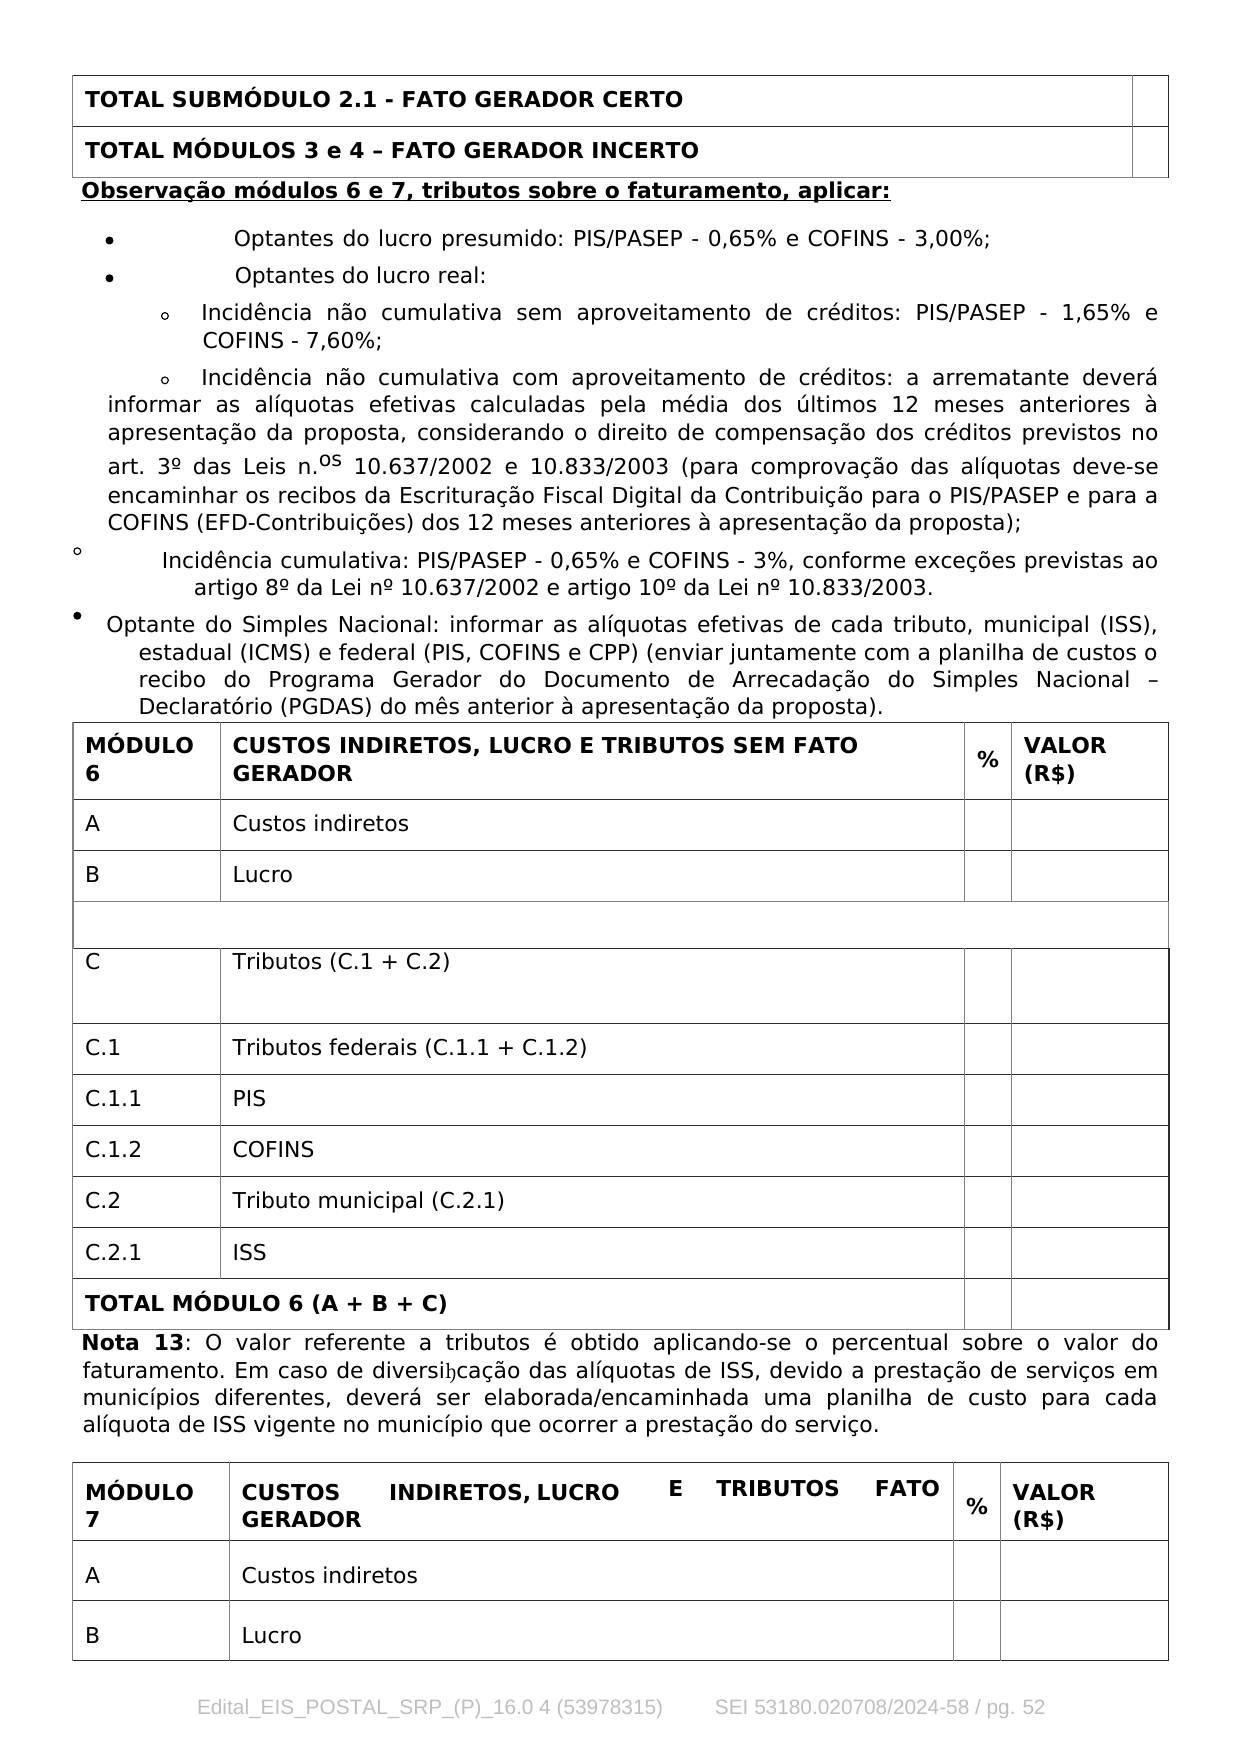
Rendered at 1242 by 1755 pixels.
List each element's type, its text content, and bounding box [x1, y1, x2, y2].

table_header MÓDULO 7 [73, 1463, 229, 1539]
table_cell [965, 1279, 1011, 1329]
text Optante do Simples Nacional: informar as alíquotas efetivas de cada tributo, municipal (ISS), estadual (ICMS) e federal (PIS, COFINS e CPP) (enviar juntamente com a planilha de custos o recibo do Programa Gerador do Documento de Arrecadação do Simples Nacional – Declaratório (PGDAS) do mês anterior à apresentação da proposta). [106, 612, 1159, 720]
table_cell [965, 1228, 1011, 1278]
table_cell [1012, 1075, 1168, 1125]
table_cell [965, 949, 1011, 1023]
table_cell [74, 902, 1168, 948]
table_cell [954, 1601, 1000, 1660]
table_cell [875, 1601, 953, 1660]
table_cell [875, 1541, 953, 1600]
table_cell [1133, 76, 1168, 126]
table_cell [1001, 1541, 1168, 1600]
table_cell [716, 1601, 874, 1660]
table_header TRIBUTOS [716, 1463, 874, 1539]
table_cell [965, 1177, 1011, 1227]
table_cell [965, 1126, 1011, 1176]
table_cell C.1.2 [73, 1126, 220, 1176]
table_cell PIS [221, 1075, 964, 1125]
table_cell [965, 1075, 1011, 1125]
table_cell C.1 [73, 1024, 220, 1074]
table_cell [954, 1541, 1000, 1600]
table_cell [1012, 851, 1168, 901]
table_cell [1012, 1177, 1168, 1227]
table_cell C [73, 949, 220, 1023]
table_header FATO [875, 1463, 953, 1539]
table_cell [1001, 1601, 1168, 1660]
table_header VALOR (R$) [1001, 1463, 1168, 1539]
table_cell [716, 1541, 874, 1600]
table_cell [668, 1601, 716, 1660]
table_cell [1012, 800, 1168, 850]
table_cell [1012, 1126, 1168, 1176]
table_cell C.1.1 [73, 1075, 220, 1125]
table_cell [1012, 1279, 1168, 1329]
table_cell [1012, 949, 1168, 1023]
table_cell Tributos (C.1 + C.2) [221, 949, 964, 1023]
table_cell Lucro [230, 1601, 668, 1660]
table_cell TOTAL SUBMÓDULO 2.1 - FATO GERADOR CERTO [73, 76, 1132, 126]
table_cell A [73, 1541, 229, 1600]
text Observação módulos 6 e 7, tributos sobre o faturamento, aplicar: [81, 178, 1167, 204]
table_cell [668, 1541, 716, 1600]
table_header MÓDULO 6 [74, 723, 220, 799]
table_header E [668, 1463, 716, 1539]
table_cell B [73, 1601, 229, 1660]
table_header CUSTOS INDIRETOS, LUCRO E TRIBUTOS SEM FATO GERADOR [221, 723, 964, 799]
text Optantes do lucro presumido: PIS/PASEP - 0,65% e COFINS - 3,00%; Optantes do lucro real: [138, 227, 992, 289]
table_cell TOTAL MÓDULO 6 (A + B + C) [73, 1279, 964, 1329]
text Incidência não cumulativa com aproveitamento de créditos: a arrematante deverá informar as alíquotas efetivas calculadas pela média dos últimos 12 meses anteriores à apresentação da proposta, considerando o direito de compensação dos créditos previstos no art. 3º das Leis n.os 10.637/2002 e 10.833/2003 (para comprovação das alíquotas deve-se encaminhar os recibos da Escrituração Fiscal Digital da Contribuição para o PIS/PASEP e para a COFINS (EFD-Contribuições) dos 12 meses anteriores à apresentação da proposta); [106, 365, 1159, 536]
table_cell C.2.1 [73, 1228, 220, 1278]
table_header % [954, 1463, 1000, 1539]
table_cell [1012, 1228, 1168, 1278]
table_cell Custos indiretos [230, 1541, 668, 1600]
text Incidência cumulativa: PIS/PASEP - 0,65% e COFINS - 3%, conforme exceções previstas ao artigo 8º da Lei nº 10.637/2002 e artigo 10º da Lei nº 10.833/2003. [162, 548, 1159, 601]
table_cell Tributos federais (C.1.1 + C.1.2) [221, 1024, 964, 1074]
text Incidência não cumulativa sem aproveitamento de créditos: PIS/PASEP - 1,65% e COFINS - 7,60%; [106, 301, 1159, 353]
table_header VALOR (R$) [1012, 723, 1168, 799]
table_cell COFINS [221, 1126, 964, 1176]
table_cell Lucro [221, 851, 964, 901]
text Nota 13: O valor referente a tributos é obtido aplicando-se o percentual sobre o valor do faturamento. Em caso de diversicação das alíquotas de ISS, devido a prestação de serviços em municípios diferentes, deverá ser elaborada/encaminhada uma planilha de custo para cada alíquota de ISS vigente no município que ocorrer a prestação do serviço. [81, 1330, 1159, 1438]
table_cell ISS [221, 1228, 964, 1278]
table_cell [1012, 1024, 1168, 1074]
table_header CUSTOS INDIRETOS, LUCRO GERADOR [230, 1463, 668, 1539]
table_cell A [74, 800, 220, 850]
table_cell C.2 [73, 1177, 220, 1227]
table_cell [1133, 127, 1168, 177]
table_cell Custos indiretos [221, 800, 964, 850]
table_cell [965, 1024, 1011, 1074]
table_cell B [74, 851, 220, 901]
table_cell [965, 800, 1011, 850]
table_cell [965, 851, 1011, 901]
table_header % [965, 723, 1011, 799]
table_cell TOTAL MÓDULOS 3 e 4 – FATO GERADOR INCERTO [73, 127, 1132, 177]
table_cell Tributo municipal (C.2.1) [221, 1177, 964, 1227]
